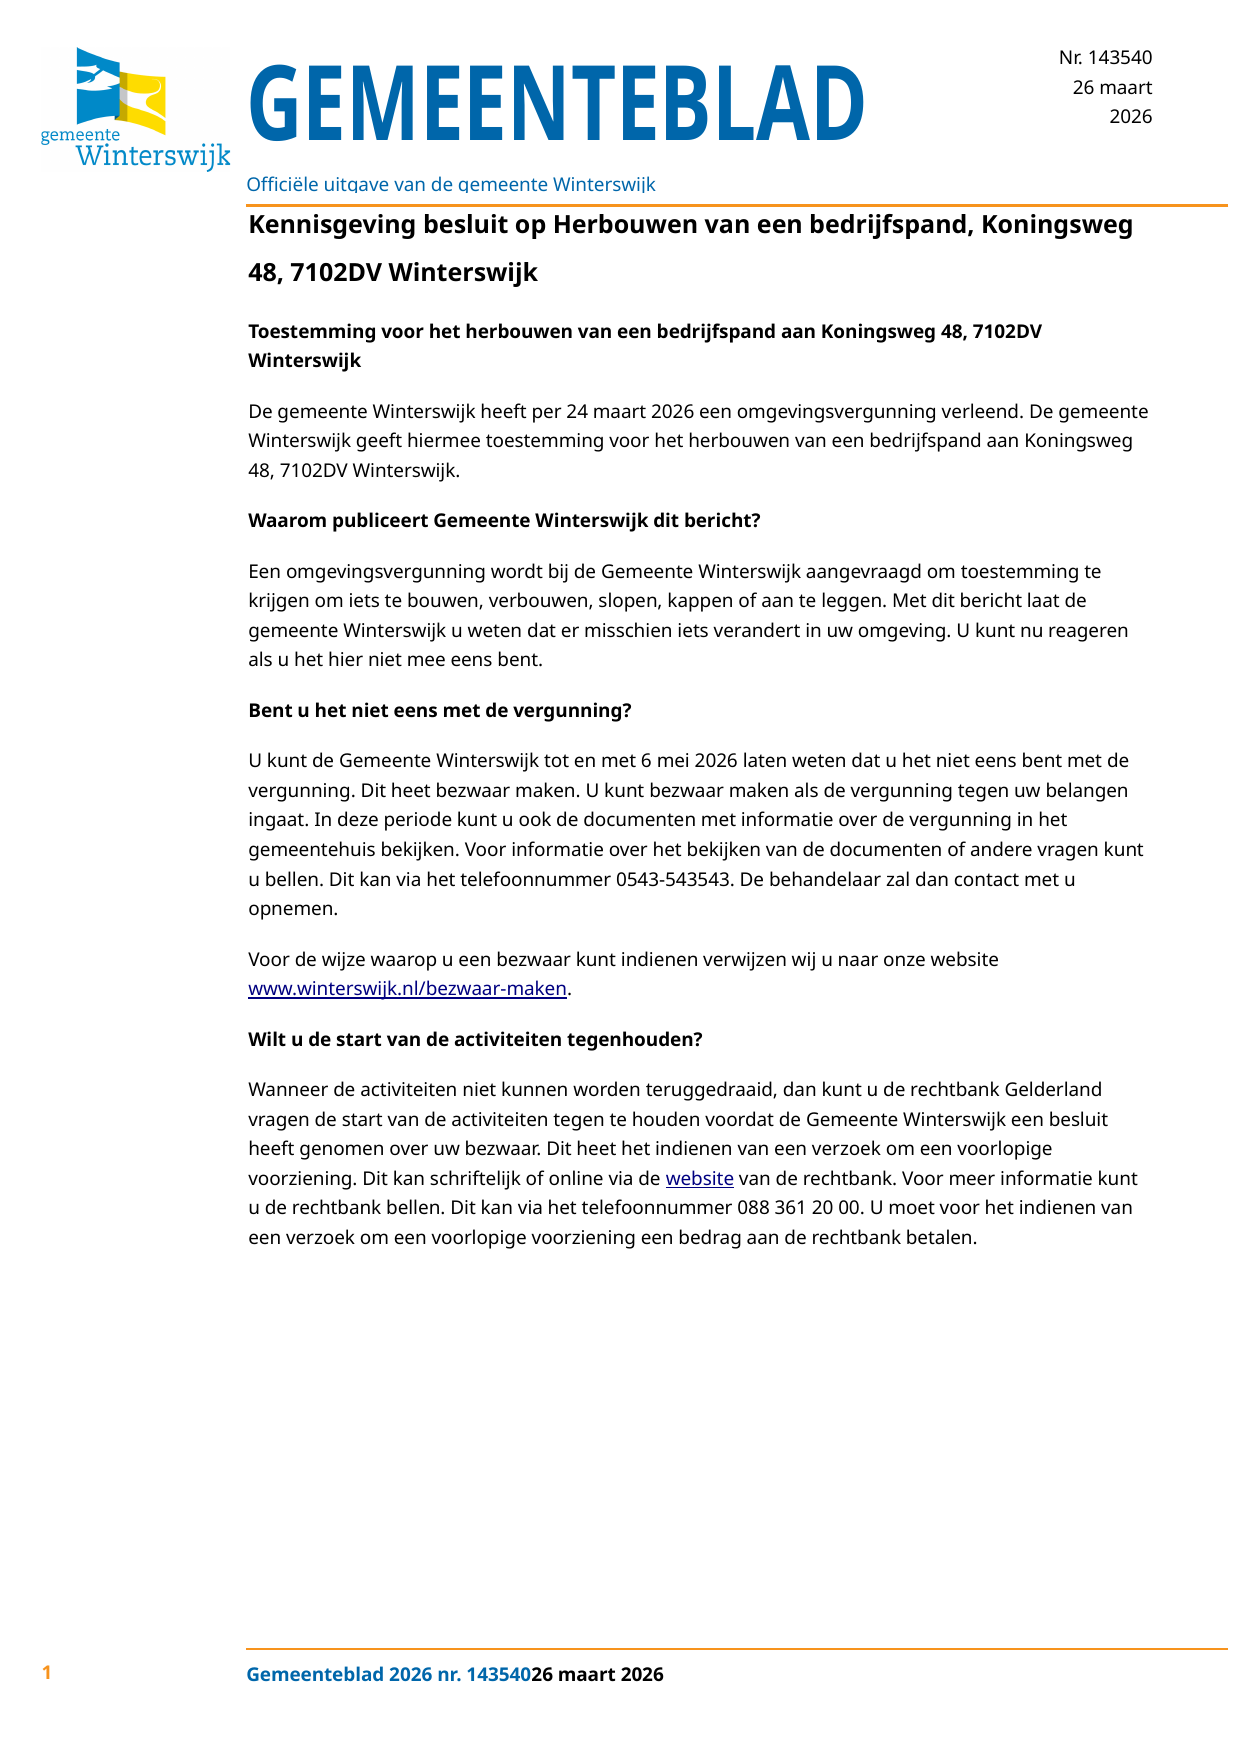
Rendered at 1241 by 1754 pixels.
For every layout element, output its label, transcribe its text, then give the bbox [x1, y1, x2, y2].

picture [225, 153, 231, 162]
text Waarom publiceert Gemeente Winterswijk dit bericht? [248, 507, 1152, 533]
text Een omgevingsvergunning wordt bij de Gemeente Winterswijk aangevraagd om toestemming te krijgen om iets te bouwen, verbouwen, slopen, kappen of aan te leggen. Met dit bericht laat de gemeente Winterswijk u weten dat er misschien iets verandert in uw omgeving. U kunt nu reageren als u het hier niet mee eens bent. [248, 558, 1152, 672]
picture [41, 47, 231, 172]
text U kunt de Gemeente Winterswijk tot en met 6 mei 2026 laten weten dat u het niet eens bent met de vergunning. Dit heet bezwaar maken. U kunt bezwaar maken als de vergunning tegen uw belangen ingaat. In deze periode kunt u ook de documenten met informatie over de vergunning in het gemeentehuis bekijken. Voor informatie over het bekijken van de documenten of andere vragen kunt u bellen. Dit kan via het telefoonnummer 0543-543543. De behandelaar zal dan contact met u opnemen. [248, 747, 1152, 921]
text Kennisgeving besluit op Herbouwen van een bedrijfspand, Koningsweg 48, 7102DV Winterswijk [248, 207, 1152, 288]
text De gemeente Winterswijk heeft per 24 maart 2026 een omgevingsvergunning verleend. De gemeente Winterswijk geeft hiermee toestemming voor het herbouwen van een bedrijfspand aan Koningsweg 48, 7102DV Winterswijk. [248, 398, 1152, 483]
text Bent u het niet eens met de vergunning? [248, 697, 1152, 723]
text Wilt u de start van de activiteiten tegenhouden? [248, 1026, 1152, 1052]
text Toestemming voor het herbouwen van een bedrijfspand aan Koningsweg 48, 7102DV Winterswijk [248, 318, 1152, 373]
text Wanneer de activiteiten niet kunnen worden teruggedraaid, dan kunt u de rechtbank Gelderland vragen de start van de activiteiten tegen te houden voordat de Gemeente Winterswijk een besluit heeft genomen over uw bezwaar. Dit heet het indienen van een verzoek om een voorlopige voorziening. Dit kan schriftelijk of online via de website van de rechtbank. Voor meer informatie kunt u de rechtbank bellen. Dit kan via het telefoonnummer 088 361 20 00. U moet voor het indienen van een verzoek om een voorlopige voorziening een bedrag aan de rechtbank betalen. [248, 1076, 1152, 1250]
text Voor de wijze waarop u een bezwaar kunt indienen verwijzen wij u naar onze website www.winterswijk.nl/bezwaar-maken. [248, 946, 1152, 1001]
